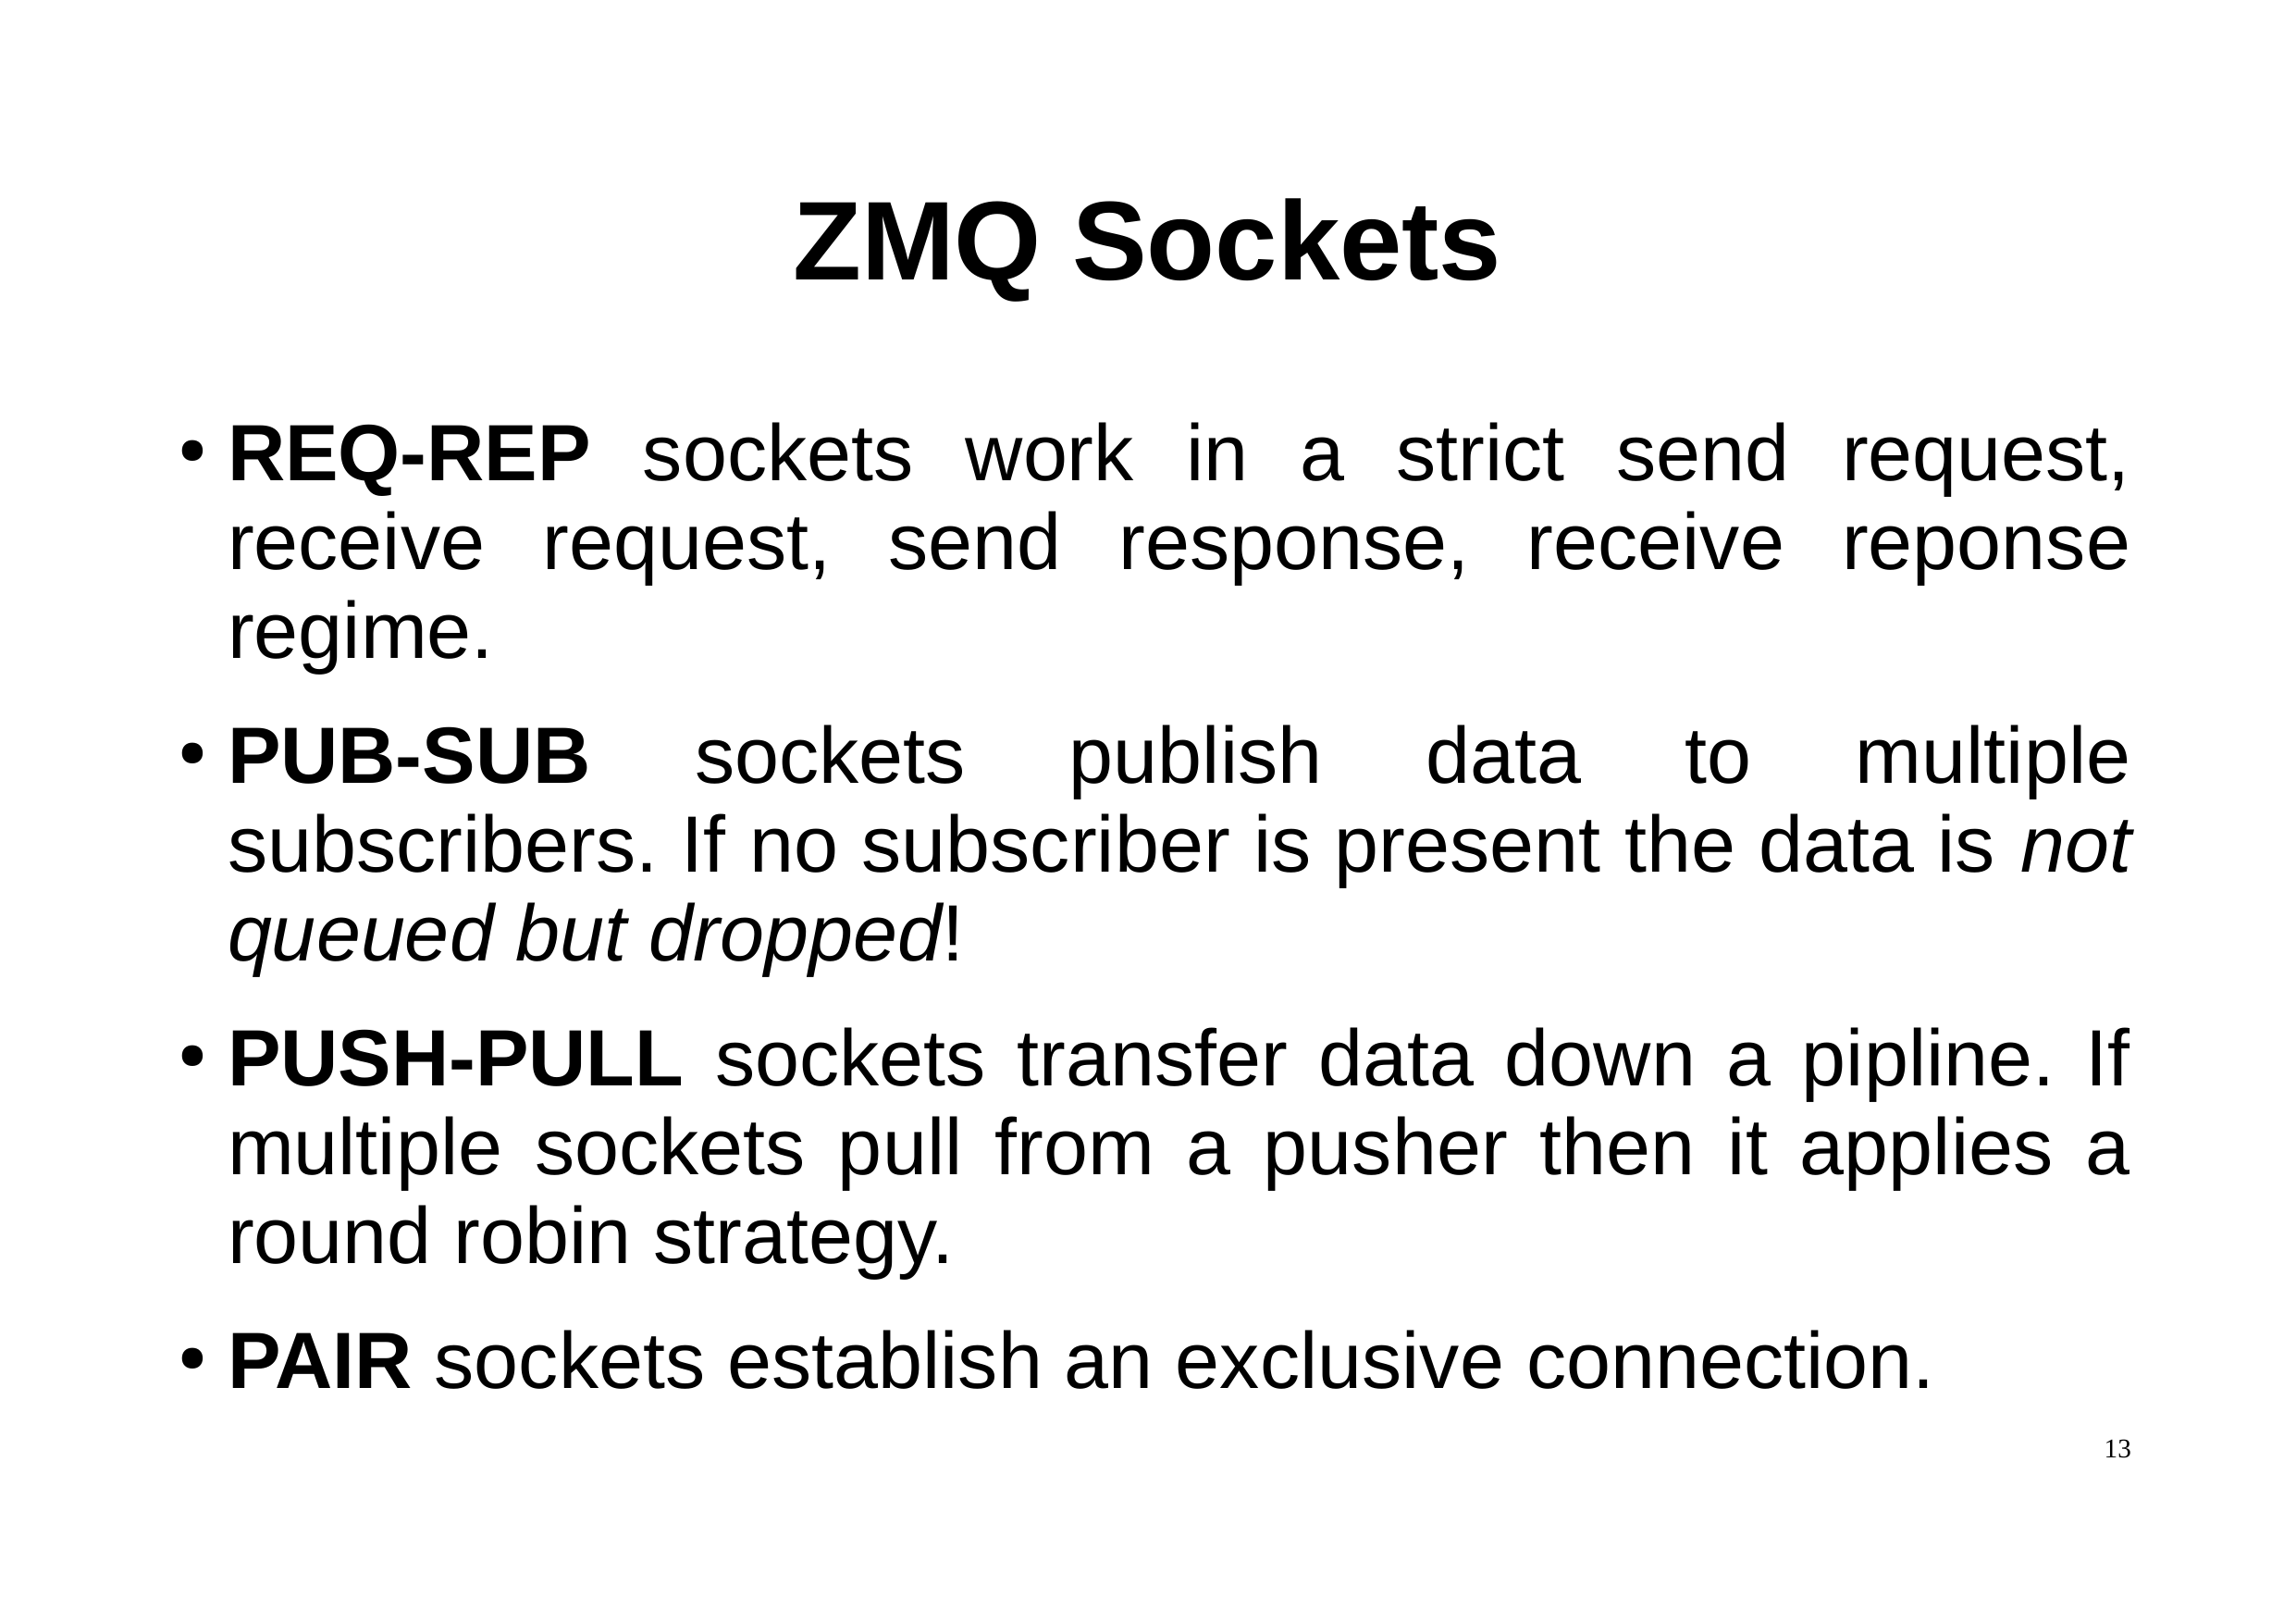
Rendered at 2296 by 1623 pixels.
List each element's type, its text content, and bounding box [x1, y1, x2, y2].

list REQ-REP sockets work in a strict send request, receive request, send response, receive reponse regime. PUB-SUB sockets publish data to multiple subscribers. If no subscriber is present the data is not queued but dropped! PUSH-PULL sockets transfer data down a pipline. If multiple sockets pull from a pusher then it applies a round robin strategy. PAIR sockets establish an exclusive connection. [163, 408, 2132, 1408]
title ZMQ Sockets [163, 114, 2132, 367]
